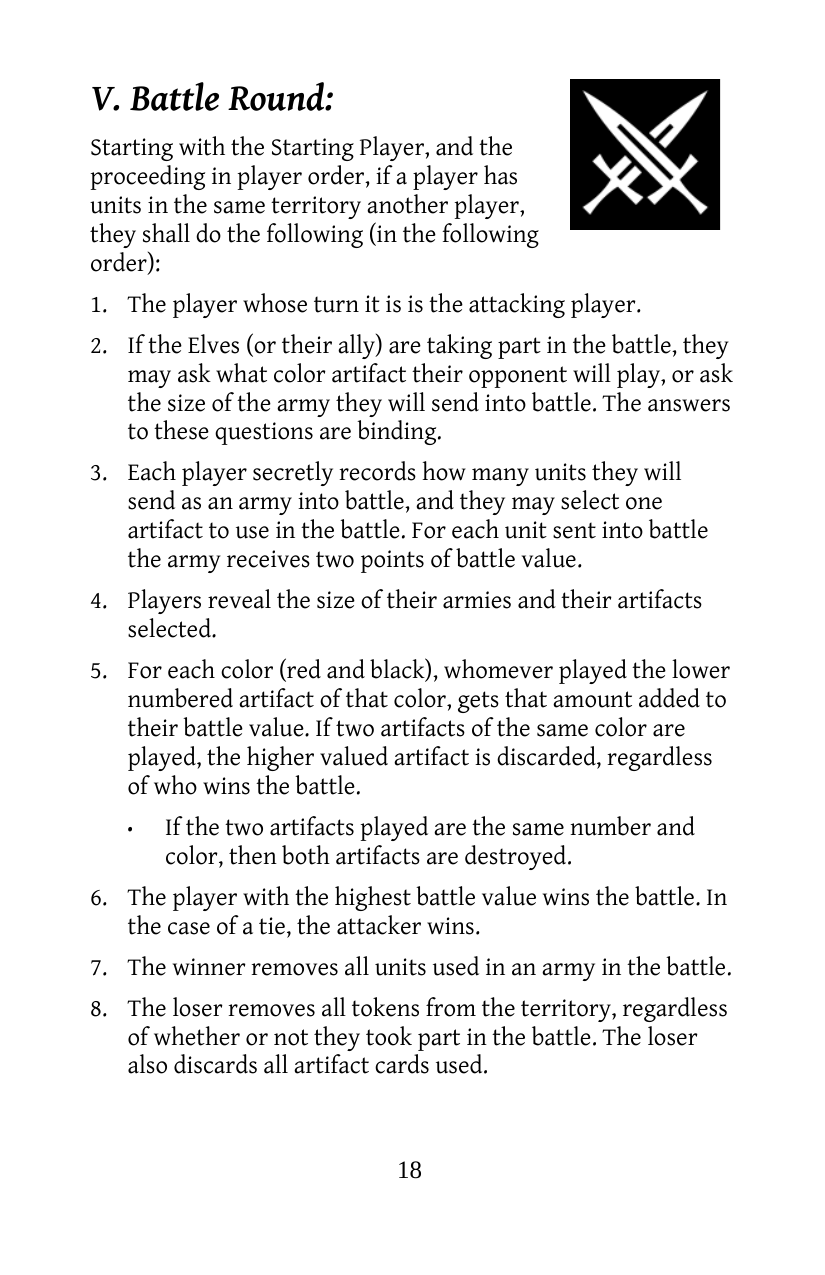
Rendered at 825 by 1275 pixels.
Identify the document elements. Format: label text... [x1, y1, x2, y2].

list For each color (red and black), whomever played the lower numbered artifact of that color, gets that amount added to their battle value. If two artifacts of the same color are played, the higher valued artifact is discarded, regardless of who wins the battle. [90, 657, 735, 801]
list The winner removes all units used in an army in the battle. [90, 953, 735, 982]
subtitle V. Battle Round: [90, 78, 735, 121]
list Each player secretly records how many units they will send as an army into battle, and they may select one artifact to use in the battle. For each unit sent into battle the army receives two points of battle value. [90, 459, 735, 575]
list Players reveal the size of their armies and their artifacts selected. [90, 587, 735, 645]
list The loser removes all tokens from the territory, regardless of whether or not they took part in the battle. The loser also discards all artifact cards used. [90, 994, 735, 1081]
picture [570, 79, 721, 230]
list If the Elves (or their ally) are taking part in the battle, they may ask what color artifact their opponent will play, or ask the size of the army they will send into battle. The answers to these questions are binding. [90, 331, 735, 447]
list The player whose turn it is is the attacking player. [90, 290, 735, 319]
list If the two artifacts played are the same number and color, then both artifacts are destroyed. [127, 813, 735, 871]
list The player with the highest battle value wins the battle. In the case of a tie, the attacker wins. [90, 883, 735, 941]
text Starting with the Starting Player, and the proceeding in player order, if a player has units in the same territory another player, they shall do the following (in the following order): [90, 133, 735, 278]
